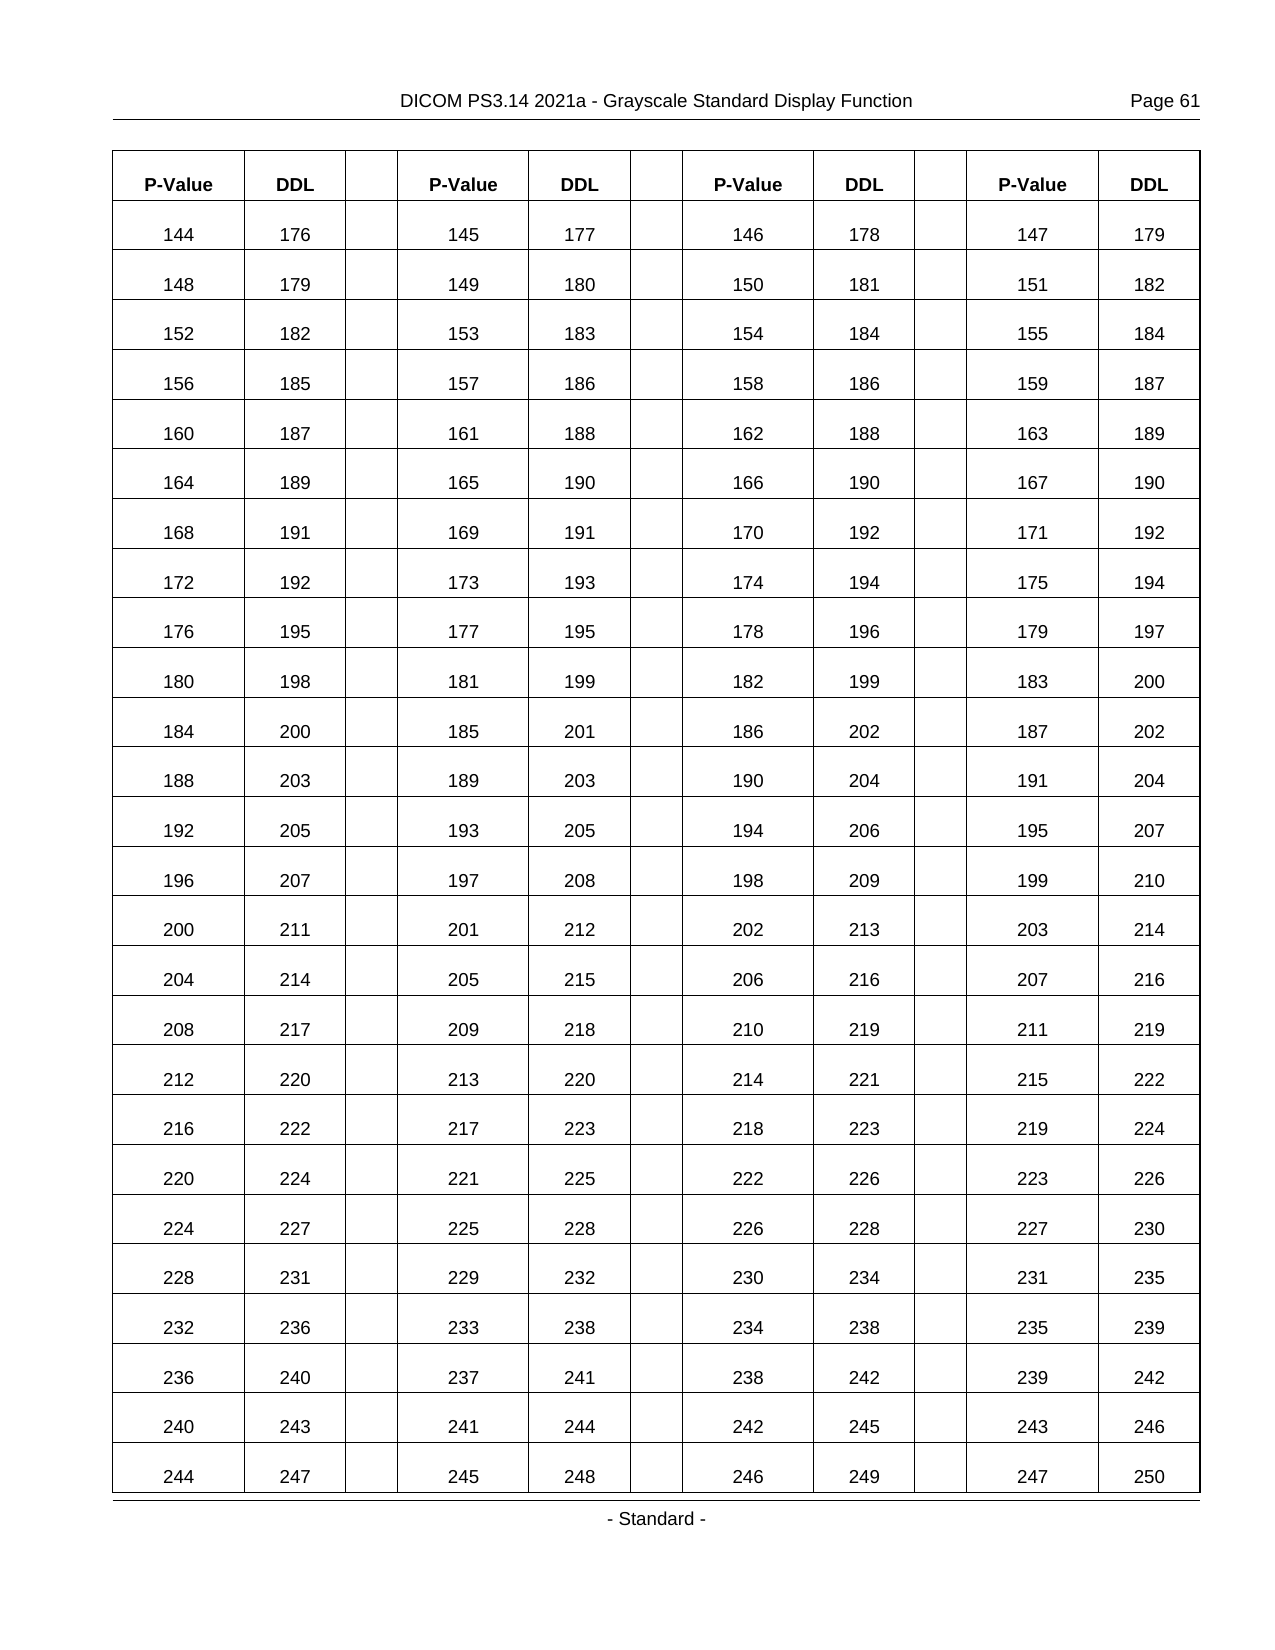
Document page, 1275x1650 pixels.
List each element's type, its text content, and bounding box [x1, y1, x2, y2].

table_cell 156 [113, 350, 244, 398]
table_cell 240 [245, 1344, 345, 1392]
table_cell 228 [113, 1244, 244, 1293]
table_header DDL [245, 151, 345, 200]
table_cell 169 [398, 499, 528, 547]
table_cell [915, 648, 966, 697]
table_cell 180 [529, 250, 630, 299]
table_cell 239 [1099, 1294, 1199, 1342]
table_cell 195 [967, 797, 1098, 846]
table_cell 162 [683, 400, 813, 448]
table_cell 222 [683, 1145, 813, 1193]
table_cell 163 [967, 400, 1098, 448]
table_cell [346, 300, 397, 349]
table_cell 242 [814, 1344, 914, 1392]
table_cell 220 [529, 1045, 630, 1094]
table_cell [346, 350, 397, 398]
table_cell [346, 400, 397, 448]
table_cell [915, 201, 966, 249]
table_cell 204 [814, 747, 914, 796]
table_cell 235 [967, 1294, 1098, 1342]
table_cell [915, 449, 966, 498]
table_cell 242 [1099, 1344, 1199, 1392]
table_cell [631, 1095, 682, 1144]
table_cell 241 [529, 1344, 630, 1392]
table_cell 215 [967, 1045, 1098, 1094]
table_cell [631, 400, 682, 448]
table_cell [915, 1294, 966, 1342]
table_cell 185 [245, 350, 345, 398]
table_cell [631, 946, 682, 995]
table_cell 230 [1099, 1195, 1199, 1243]
table_cell 217 [245, 996, 345, 1044]
table_cell [631, 449, 682, 498]
table_cell [915, 1195, 966, 1243]
table_cell [915, 1145, 966, 1193]
table_cell 190 [814, 449, 914, 498]
table_cell 238 [683, 1344, 813, 1392]
table_cell 182 [683, 648, 813, 697]
table_cell 182 [245, 300, 345, 349]
table_cell [915, 1344, 966, 1392]
table_cell [346, 1145, 397, 1193]
table_cell 192 [1099, 499, 1199, 547]
table_cell 152 [113, 300, 244, 349]
table_cell 247 [967, 1443, 1098, 1492]
table_cell 148 [113, 250, 244, 299]
table_cell [631, 499, 682, 547]
table_cell 222 [1099, 1045, 1199, 1094]
table_cell 168 [113, 499, 244, 547]
table_cell [346, 1344, 397, 1392]
table_cell 193 [529, 549, 630, 597]
table_cell [346, 1095, 397, 1144]
table_cell 238 [529, 1294, 630, 1342]
table_cell [915, 1244, 966, 1293]
table_cell 186 [529, 350, 630, 398]
table_cell 248 [529, 1443, 630, 1492]
table_cell 217 [398, 1095, 528, 1144]
table_cell 242 [683, 1393, 813, 1442]
table_cell 197 [398, 847, 528, 895]
table_cell [915, 1393, 966, 1442]
table_cell 146 [683, 201, 813, 249]
table_cell [631, 996, 682, 1044]
table_cell 180 [113, 648, 244, 697]
table_cell 212 [529, 896, 630, 945]
table_cell 187 [967, 698, 1098, 746]
table_cell [346, 698, 397, 746]
table_cell [915, 549, 966, 597]
table_cell [631, 549, 682, 597]
table_cell 214 [1099, 896, 1199, 945]
table_cell 216 [1099, 946, 1199, 995]
table_cell [631, 896, 682, 945]
table_cell [346, 1393, 397, 1442]
table_cell 179 [967, 598, 1098, 647]
table_cell 157 [398, 350, 528, 398]
table_cell 150 [683, 250, 813, 299]
table_cell 186 [814, 350, 914, 398]
table_cell 190 [529, 449, 630, 498]
table_cell 166 [683, 449, 813, 498]
table_cell [915, 896, 966, 945]
table_cell [915, 946, 966, 995]
table_cell 175 [967, 549, 1098, 597]
table_cell 194 [814, 549, 914, 597]
table_cell 214 [683, 1045, 813, 1094]
table_cell [915, 598, 966, 647]
table_cell 154 [683, 300, 813, 349]
table_cell 202 [814, 698, 914, 746]
table_cell 188 [113, 747, 244, 796]
table_cell 181 [398, 648, 528, 697]
table_cell 179 [1099, 201, 1199, 249]
table_cell 223 [814, 1095, 914, 1144]
table_cell 202 [1099, 698, 1199, 746]
table_cell 205 [529, 797, 630, 846]
table_cell 203 [245, 747, 345, 796]
table_cell [631, 648, 682, 697]
table_cell 198 [245, 648, 345, 697]
table_cell 179 [245, 250, 345, 299]
table_cell 220 [113, 1145, 244, 1193]
table_cell 182 [1099, 250, 1199, 299]
table_cell 192 [113, 797, 244, 846]
table_cell 226 [1099, 1145, 1199, 1193]
table_cell 189 [245, 449, 345, 498]
table_cell 210 [683, 996, 813, 1044]
table_cell 201 [398, 896, 528, 945]
table_cell [631, 300, 682, 349]
table_cell 189 [398, 747, 528, 796]
table_cell [346, 946, 397, 995]
table_cell [631, 1145, 682, 1193]
table_cell [346, 201, 397, 249]
table_cell 243 [245, 1393, 345, 1442]
table_cell [346, 1244, 397, 1293]
table_cell 203 [967, 896, 1098, 945]
table_cell 205 [398, 946, 528, 995]
table_cell 220 [245, 1045, 345, 1094]
table_cell 223 [529, 1095, 630, 1144]
table_cell 212 [113, 1045, 244, 1094]
table_cell 155 [967, 300, 1098, 349]
table_cell 205 [245, 797, 345, 846]
table_cell 198 [683, 847, 813, 895]
table_cell 181 [814, 250, 914, 299]
table_cell 207 [245, 847, 345, 895]
table_cell [915, 1045, 966, 1094]
table_cell [915, 350, 966, 398]
table_cell 192 [814, 499, 914, 547]
table_cell 184 [113, 698, 244, 746]
table_cell 149 [398, 250, 528, 299]
table_cell [631, 350, 682, 398]
table_cell 213 [814, 896, 914, 945]
table_cell 250 [1099, 1443, 1199, 1492]
table_cell 202 [683, 896, 813, 945]
table_cell [346, 1294, 397, 1342]
table_header [346, 151, 397, 200]
table_cell 199 [529, 648, 630, 697]
table_cell 194 [1099, 549, 1199, 597]
table_cell 223 [967, 1145, 1098, 1193]
table_cell 227 [967, 1195, 1098, 1243]
table_cell 234 [683, 1294, 813, 1342]
table_cell 191 [967, 747, 1098, 796]
table_cell 186 [683, 698, 813, 746]
table_cell [631, 698, 682, 746]
table_cell 171 [967, 499, 1098, 547]
table_cell 224 [245, 1145, 345, 1193]
table_cell 235 [1099, 1244, 1199, 1293]
table_cell 161 [398, 400, 528, 448]
table_cell 170 [683, 499, 813, 547]
table_cell 230 [683, 1244, 813, 1293]
table_header [915, 151, 966, 200]
table_cell [346, 747, 397, 796]
table_cell 210 [1099, 847, 1199, 895]
table_cell 247 [245, 1443, 345, 1492]
table_cell 153 [398, 300, 528, 349]
table_cell 219 [1099, 996, 1199, 1044]
table_cell 214 [245, 946, 345, 995]
table_cell [346, 1045, 397, 1094]
table_cell 221 [814, 1045, 914, 1094]
table_cell 159 [967, 350, 1098, 398]
table_cell 206 [814, 797, 914, 846]
table_cell 191 [529, 499, 630, 547]
table_header P-Value [113, 151, 244, 200]
table_cell 209 [814, 847, 914, 895]
table_cell 245 [398, 1443, 528, 1492]
table_cell 191 [245, 499, 345, 547]
table_cell 193 [398, 797, 528, 846]
table_cell 167 [967, 449, 1098, 498]
table_cell 226 [814, 1145, 914, 1193]
table_cell 226 [683, 1195, 813, 1243]
table_cell [915, 1443, 966, 1492]
table_cell [631, 1294, 682, 1342]
table_cell 207 [967, 946, 1098, 995]
table_cell 219 [814, 996, 914, 1044]
table_cell 211 [967, 996, 1098, 1044]
table_cell 176 [113, 598, 244, 647]
table_cell 215 [529, 946, 630, 995]
table_cell 207 [1099, 797, 1199, 846]
table_cell 241 [398, 1393, 528, 1442]
table_cell 178 [814, 201, 914, 249]
table_cell 177 [529, 201, 630, 249]
table_cell 177 [398, 598, 528, 647]
table_cell 221 [398, 1145, 528, 1193]
table_cell [915, 499, 966, 547]
table_cell 232 [529, 1244, 630, 1293]
table_cell 192 [245, 549, 345, 597]
table_cell 190 [1099, 449, 1199, 498]
table_cell [915, 698, 966, 746]
table_cell 244 [113, 1443, 244, 1492]
table_cell [346, 1195, 397, 1243]
table_cell [631, 1393, 682, 1442]
table_cell 144 [113, 201, 244, 249]
table_cell 145 [398, 201, 528, 249]
table_cell [346, 648, 397, 697]
table_cell [915, 747, 966, 796]
table_cell 237 [398, 1344, 528, 1392]
table_cell 228 [529, 1195, 630, 1243]
table_cell 209 [398, 996, 528, 1044]
table_cell [346, 847, 397, 895]
table_cell 208 [529, 847, 630, 895]
table_cell 211 [245, 896, 345, 945]
table_cell 196 [113, 847, 244, 895]
table_cell 189 [1099, 400, 1199, 448]
table_cell 236 [245, 1294, 345, 1342]
table_cell 216 [113, 1095, 244, 1144]
table_cell [346, 797, 397, 846]
table_header DDL [529, 151, 630, 200]
table_cell [346, 499, 397, 547]
table_cell 201 [529, 698, 630, 746]
table_cell 200 [113, 896, 244, 945]
table_cell 219 [967, 1095, 1098, 1144]
table_cell 229 [398, 1244, 528, 1293]
table_cell 178 [683, 598, 813, 647]
table_cell [915, 1095, 966, 1144]
table_cell 245 [814, 1393, 914, 1442]
table_header P-Value [967, 151, 1098, 200]
table_cell 165 [398, 449, 528, 498]
table_cell 236 [113, 1344, 244, 1392]
table_cell [346, 896, 397, 945]
table_cell [631, 250, 682, 299]
table_cell 184 [1099, 300, 1199, 349]
table_cell 147 [967, 201, 1098, 249]
table_cell [631, 1244, 682, 1293]
table_cell 184 [814, 300, 914, 349]
table_cell 188 [814, 400, 914, 448]
table_cell 203 [529, 747, 630, 796]
table_header P-Value [398, 151, 528, 200]
table_cell 199 [967, 847, 1098, 895]
table_cell [915, 996, 966, 1044]
table_cell [915, 400, 966, 448]
table_cell 232 [113, 1294, 244, 1342]
table_cell 172 [113, 549, 244, 597]
table_header [631, 151, 682, 200]
table_cell 228 [814, 1195, 914, 1243]
table_cell 195 [529, 598, 630, 647]
table_cell 204 [1099, 747, 1199, 796]
table_cell 197 [1099, 598, 1199, 647]
table_cell [631, 1344, 682, 1392]
table_cell [631, 1045, 682, 1094]
table_cell [631, 797, 682, 846]
table_cell [915, 250, 966, 299]
table_cell 158 [683, 350, 813, 398]
table_cell 224 [113, 1195, 244, 1243]
table_cell 195 [245, 598, 345, 647]
table_cell 173 [398, 549, 528, 597]
table_cell [346, 449, 397, 498]
table_cell 231 [245, 1244, 345, 1293]
table_cell [631, 747, 682, 796]
table_cell 174 [683, 549, 813, 597]
table_cell 243 [967, 1393, 1098, 1442]
table_cell 206 [683, 946, 813, 995]
table_cell 222 [245, 1095, 345, 1144]
table_cell 208 [113, 996, 244, 1044]
table_cell 164 [113, 449, 244, 498]
table_cell [631, 847, 682, 895]
table_cell 234 [814, 1244, 914, 1293]
table_cell [346, 996, 397, 1044]
table_cell [631, 201, 682, 249]
table_cell 187 [1099, 350, 1199, 398]
table_cell 183 [529, 300, 630, 349]
table_cell [346, 598, 397, 647]
table_cell [915, 300, 966, 349]
table_cell 160 [113, 400, 244, 448]
table_cell 213 [398, 1045, 528, 1094]
table_cell 190 [683, 747, 813, 796]
table_cell 244 [529, 1393, 630, 1442]
table_cell [631, 1443, 682, 1492]
table_cell 224 [1099, 1095, 1199, 1144]
table_cell [346, 1443, 397, 1492]
table_cell 196 [814, 598, 914, 647]
table_cell 238 [814, 1294, 914, 1342]
table_cell [631, 1195, 682, 1243]
table_cell 233 [398, 1294, 528, 1342]
table_cell 188 [529, 400, 630, 448]
table_header P-Value [683, 151, 813, 200]
table_cell 227 [245, 1195, 345, 1243]
table_cell 200 [245, 698, 345, 746]
table_cell 183 [967, 648, 1098, 697]
table_cell [915, 797, 966, 846]
table_cell [346, 549, 397, 597]
table_cell 176 [245, 201, 345, 249]
table_cell 151 [967, 250, 1098, 299]
table_cell 246 [1099, 1393, 1199, 1442]
table_cell 239 [967, 1344, 1098, 1392]
table_cell 200 [1099, 648, 1199, 697]
table_cell 249 [814, 1443, 914, 1492]
table_cell 185 [398, 698, 528, 746]
table_cell 204 [113, 946, 244, 995]
table_cell [631, 598, 682, 647]
table_cell [915, 847, 966, 895]
table_cell 231 [967, 1244, 1098, 1293]
table_cell 187 [245, 400, 345, 448]
table_cell 246 [683, 1443, 813, 1492]
table_header DDL [814, 151, 914, 200]
table_header DDL [1099, 151, 1199, 200]
table_cell 240 [113, 1393, 244, 1442]
table_cell 218 [529, 996, 630, 1044]
table_cell 225 [398, 1195, 528, 1243]
table_cell 194 [683, 797, 813, 846]
table_cell 199 [814, 648, 914, 697]
table_cell 225 [529, 1145, 630, 1193]
table_cell 216 [814, 946, 914, 995]
table_cell [346, 250, 397, 299]
table_cell 218 [683, 1095, 813, 1144]
